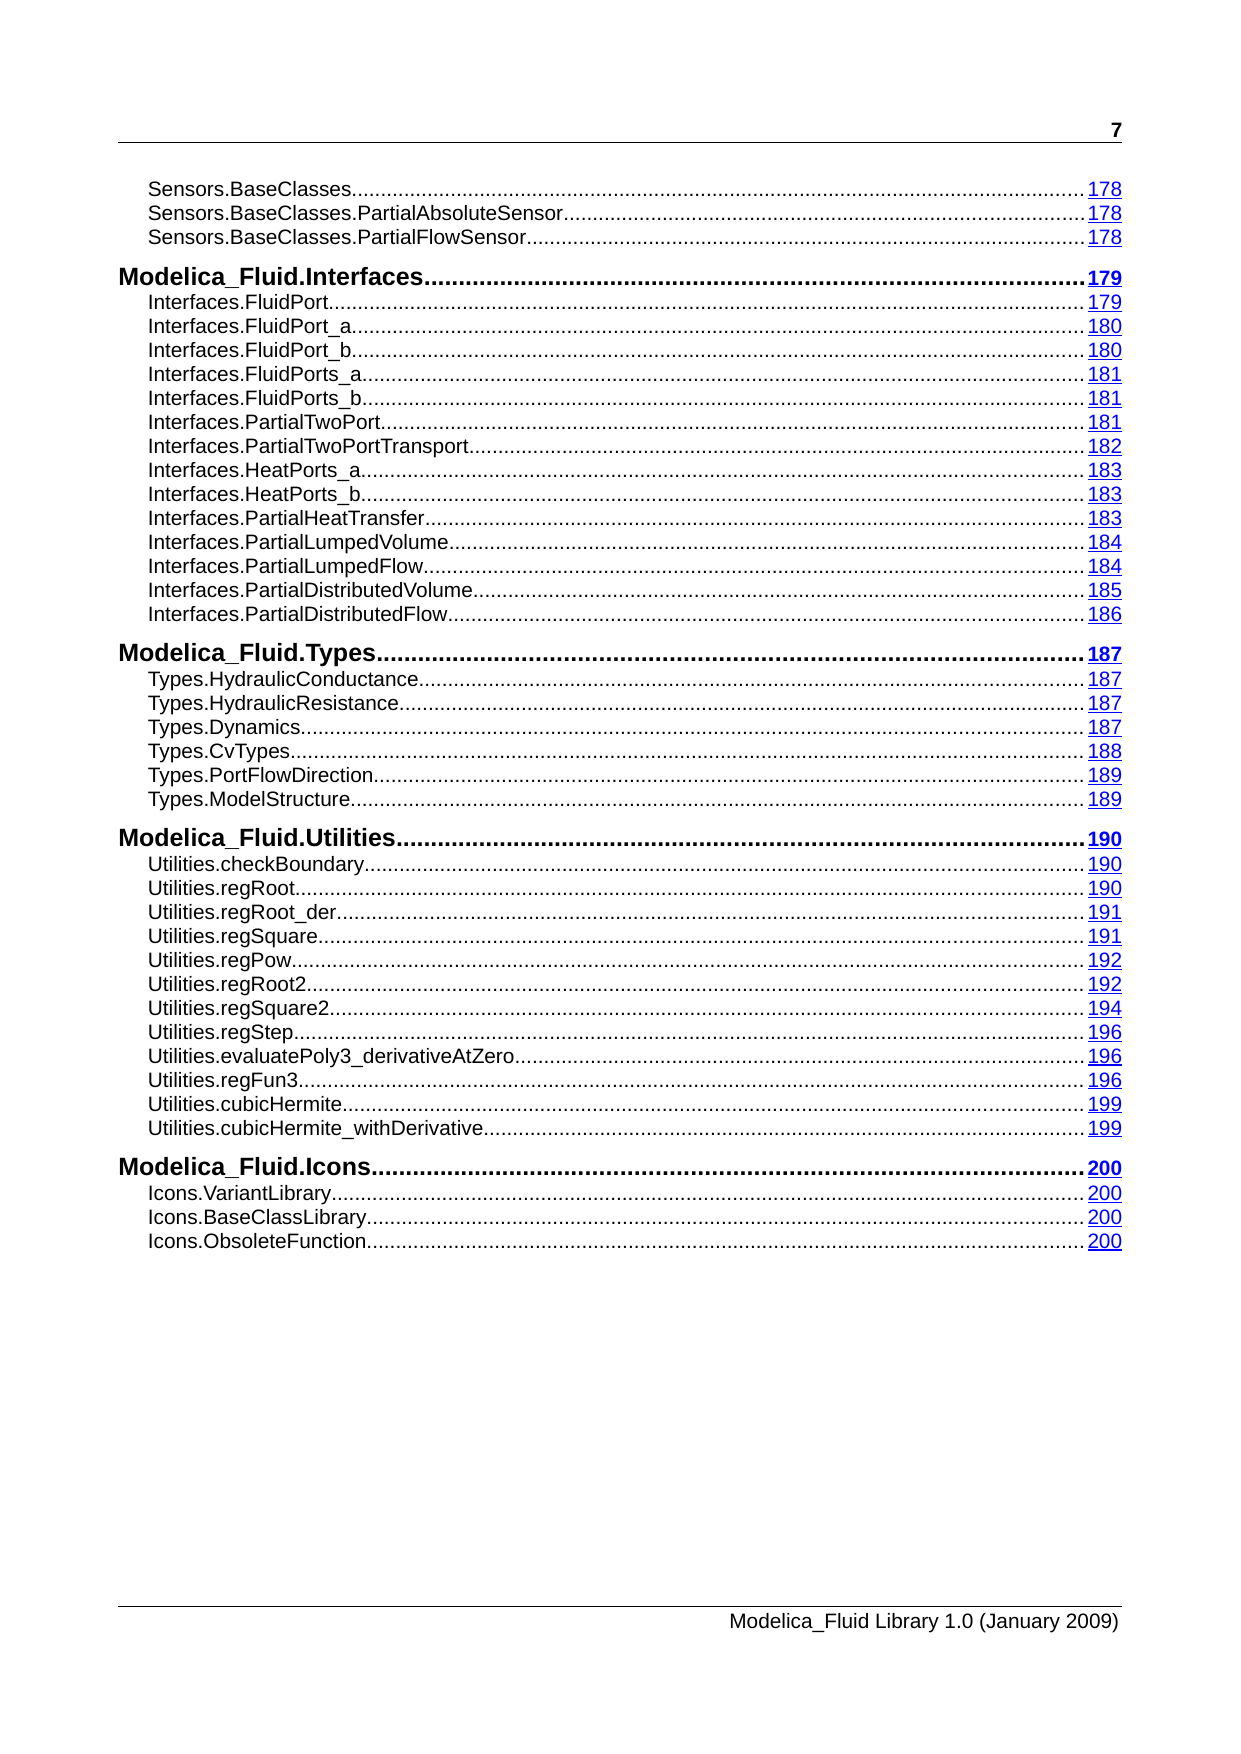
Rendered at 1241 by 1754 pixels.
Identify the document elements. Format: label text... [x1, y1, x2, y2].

text Interfaces.FluidPort 179 [148, 290, 1122, 314]
text Utilities.cubicHermite 199 [148, 1091, 1122, 1115]
text Interfaces.HeatPorts_a 183 [148, 458, 1122, 482]
text Utilities.regSquare2 194 [148, 996, 1122, 1019]
text Types.ModelStructure 189 [148, 787, 1122, 811]
text Utilities.regStep 196 [148, 1019, 1122, 1043]
text Interfaces.PartialLumpedFlow 184 [148, 554, 1122, 578]
text Types.Dynamics 187 [148, 715, 1122, 739]
text Interfaces.PartialTwoPort 181 [148, 410, 1122, 434]
text Utilities.cubicHermite_withDerivative 199 [148, 1115, 1122, 1139]
text Interfaces.FluidPort_a 180 [148, 314, 1122, 338]
text Sensors.BaseClasses 178 [148, 177, 1122, 201]
text Icons.VariantLibrary 200 [148, 1181, 1122, 1204]
text Utilities.regRoot_der 191 [148, 900, 1122, 924]
text Modelica_Fluid.Interfaces 179 [118, 261, 1122, 290]
text Modelica_Fluid.Types 187 [118, 638, 1122, 667]
text Interfaces.FluidPorts_a 181 [148, 362, 1122, 386]
text Interfaces.FluidPort_b 180 [148, 338, 1122, 362]
text Utilities.regFun3 196 [148, 1067, 1122, 1091]
text Interfaces.PartialDistributedFlow 186 [148, 602, 1122, 626]
text Interfaces.PartialLumpedVolume 184 [148, 530, 1122, 554]
text Utilities.regRoot 190 [148, 876, 1122, 900]
text Utilities.checkBoundary 190 [148, 852, 1122, 876]
text Modelica_Fluid.Utilities 190 [118, 823, 1122, 852]
text Icons.ObsoleteFunction 200 [148, 1228, 1122, 1252]
text Types.HydraulicResistance 187 [148, 691, 1122, 715]
text Utilities.regPow 192 [148, 948, 1122, 972]
text Utilities.regRoot2 192 [148, 972, 1122, 996]
text Modelica_Fluid.Icons 200 [118, 1152, 1122, 1181]
text Interfaces.PartialHeatTransfer 183 [148, 506, 1122, 530]
text Types.PortFlowDirection 189 [148, 763, 1122, 787]
text Sensors.BaseClasses.PartialFlowSensor 178 [148, 225, 1122, 249]
text Icons.BaseClassLibrary 200 [148, 1204, 1122, 1228]
text Interfaces.HeatPorts_b 183 [148, 482, 1122, 506]
text Types.CvTypes 188 [148, 739, 1122, 763]
text Interfaces.PartialTwoPortTransport 182 [148, 434, 1122, 458]
text Sensors.BaseClasses.PartialAbsoluteSensor 178 [148, 201, 1122, 225]
text Utilities.regSquare 191 [148, 924, 1122, 948]
text Utilities.evaluatePoly3_derivativeAtZero 196 [148, 1043, 1122, 1067]
text Interfaces.FluidPorts_b 181 [148, 386, 1122, 410]
text Interfaces.PartialDistributedVolume 185 [148, 578, 1122, 602]
text Types.HydraulicConductance 187 [148, 667, 1122, 691]
